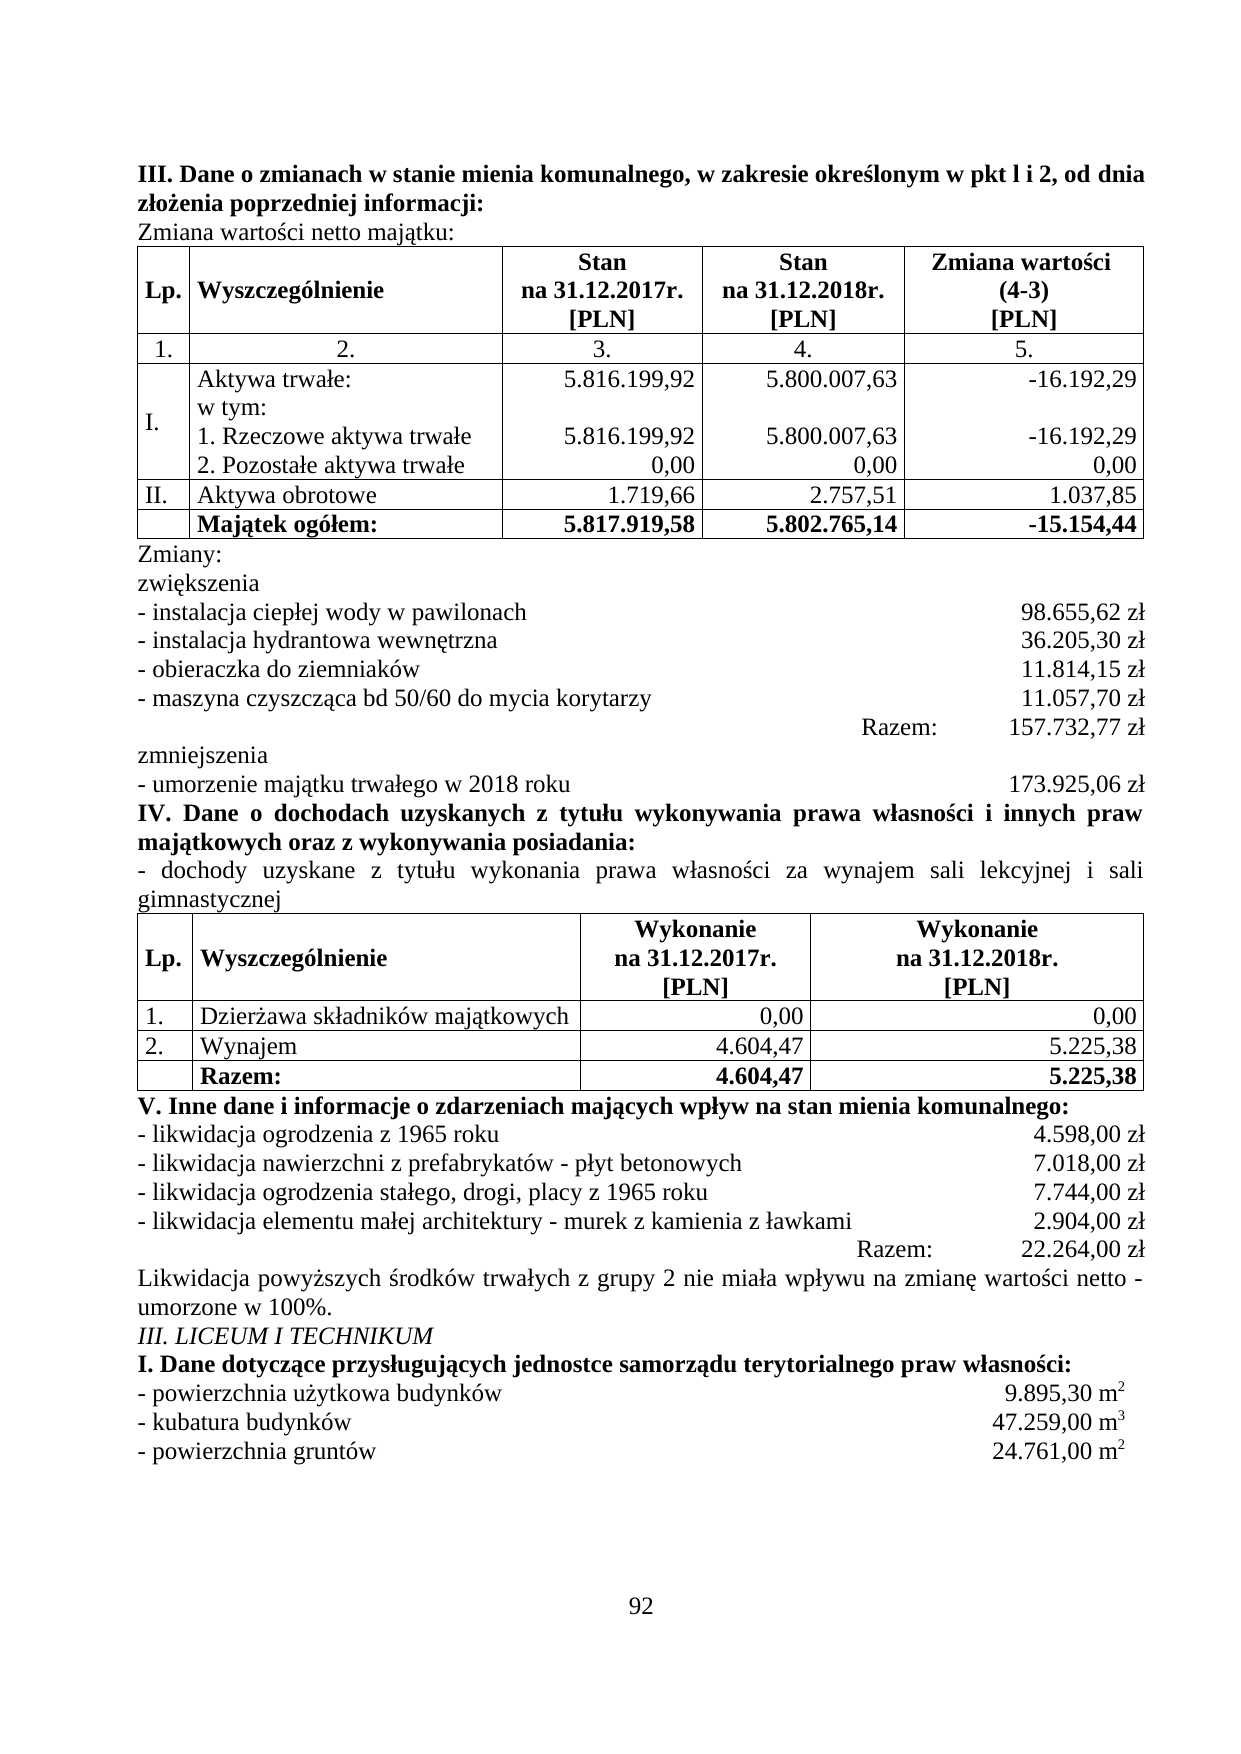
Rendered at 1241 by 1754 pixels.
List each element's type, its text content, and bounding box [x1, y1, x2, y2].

table_cell II. [138, 480, 189, 508]
table_cell 157.732,77 zł [938, 712, 1145, 741]
table_header Stan na 31.12.2017r. [PLN] [503, 247, 702, 333]
table_cell 5. [905, 334, 1143, 363]
table_cell 5.800.007,63 5.800.007,63 0,00 [703, 364, 904, 479]
table_cell - instalacja hydrantowa wewnętrzna [138, 626, 937, 654]
table_header Wykonanie na 31.12.2018r. [PLN] [811, 914, 1143, 1000]
table_cell 1.719,66 [503, 480, 702, 508]
table_cell [138, 1061, 192, 1090]
table_cell - likwidacja elementu małej architektury - murek z kamienia z ławkami [138, 1206, 933, 1234]
table_cell - maszyna czyszcząca bd 50/60 do mycia korytarzy [138, 683, 937, 712]
table_cell - likwidacja ogrodzenia stałego, drogi, placy z 1965 roku [138, 1177, 933, 1206]
table_cell 7.744,00 zł [933, 1177, 1145, 1206]
table_header Wykonanie na 31.12.2017r. [PLN] [581, 914, 810, 1000]
table_cell - likwidacja nawierzchni z prefabrykatów - płyt betonowych [138, 1148, 933, 1177]
table_cell 2. [138, 1031, 192, 1060]
table_cell Razem: [138, 1235, 933, 1263]
table_cell 5.802.765,14 [703, 510, 904, 538]
table_cell 4.604,47 [581, 1031, 810, 1060]
table_cell 1. [138, 1001, 192, 1030]
table_cell - obieraczka do ziemniaków [138, 654, 937, 683]
table_header Lp. [138, 914, 192, 1000]
table_cell 1.037,85 [905, 480, 1143, 508]
table_header Wyszczególnienie [190, 247, 502, 333]
table_header Lp. [138, 247, 189, 333]
table_cell 2.757,51 [703, 480, 904, 508]
table_cell Dzierżawa składników majątkowych [193, 1001, 580, 1030]
table_header Wyszczególnienie [193, 914, 580, 1000]
table_cell 5.816.199,92 5.816.199,92 0,00 [503, 364, 702, 479]
table_cell 22.264,00 zł [933, 1235, 1145, 1263]
text V. Inne dane i informacje o zdarzeniach mających wpływ na stan mienia komunalnego: [137, 1091, 1145, 1119]
table_cell Razem: [138, 712, 937, 741]
table_cell 2. [190, 334, 502, 363]
list I. Dane dotyczące przysługujących jednostce samorządu terytorialnego praw własności: [137, 1349, 1145, 1378]
table_cell -16.192,29 -16.192,29 0,00 [905, 364, 1143, 479]
text III. LICEUM I TECHNIKUM [137, 1321, 1145, 1349]
table_cell 4. [703, 334, 904, 363]
table_header 4.598,00 zł [933, 1120, 1145, 1148]
table_cell 0,00 [581, 1001, 810, 1030]
table_cell -15.154,44 [905, 510, 1143, 538]
table_header [938, 568, 1145, 597]
table_cell 1. [138, 334, 189, 363]
table_cell 4.604,47 [581, 1061, 810, 1090]
table_header zwiększenia [138, 568, 937, 597]
text - kubatura budynków 47.259,00 m3 [137, 1407, 1145, 1436]
table_header - likwidacja ogrodzenia z 1965 roku [138, 1120, 933, 1148]
table_cell 7.018,00 zł [933, 1148, 1145, 1177]
table_cell 11.057,70 zł [938, 683, 1145, 712]
text III. Dane o zmianach w stanie mienia komunalnego, w zakresie określonym w pkt l i 2, od dnia złożenia poprzedniej informacji: [137, 159, 1145, 217]
text - dochody uzyskane z tytułu wykonania prawa własności za wynajem sali lekcyjnej i sali gimnastycznej [137, 856, 1145, 913]
table_cell zmniejszenia [138, 741, 937, 769]
table_cell 5.225,38 [811, 1031, 1143, 1060]
table_cell Wynajem [193, 1031, 580, 1060]
text IV. Dane o dochodach uzyskanych z tytułu wykonywania prawa własności i innych praw majątkowych oraz z wykonywania posiadania: [137, 798, 1145, 856]
table_cell 173.925,06 zł [938, 769, 1145, 798]
table_cell - instalacja ciepłej wody w pawilonach [138, 597, 937, 626]
text Zmiany: [137, 539, 1145, 568]
table_cell 5.225,38 [811, 1061, 1143, 1090]
text Likwidacja powyższych środków trwałych z grupy 2 nie miała wpływu na zmianę wartości netto - umorzone w 100%. [137, 1263, 1145, 1321]
table_cell 36.205,30 zł [938, 626, 1145, 654]
text - powierzchnia użytkowa budynków 9.895,30 m2 [137, 1378, 1145, 1407]
table_cell 98.655,62 zł [938, 597, 1145, 626]
table_cell [938, 741, 1145, 769]
table_header Zmiana wartości (4-3) [PLN] [905, 247, 1143, 333]
table_cell Majątek ogółem: [190, 510, 502, 538]
table_cell Aktywa trwałe: w tym: 1. Rzeczowe aktywa trwałe 2. Pozostałe aktywa trwałe [190, 364, 502, 479]
table_cell 0,00 [811, 1001, 1143, 1030]
table_cell 11.814,15 zł [938, 654, 1145, 683]
table_cell 3. [503, 334, 702, 363]
table_cell Razem: [193, 1061, 580, 1090]
text - powierzchnia gruntów 24.761,00 m2 [137, 1436, 1145, 1464]
table_cell [138, 510, 189, 538]
table_cell 2.904,00 zł [933, 1206, 1145, 1234]
table_cell 5.817.919,58 [503, 510, 702, 538]
table_header Stan na 31.12.2018r. [PLN] [703, 247, 904, 333]
table_cell I. [138, 364, 189, 479]
text Zmiana wartości netto majątku: [137, 217, 1145, 246]
table_cell Aktywa obrotowe [190, 480, 502, 508]
table_cell - umorzenie majątku trwałego w 2018 roku [138, 769, 937, 798]
